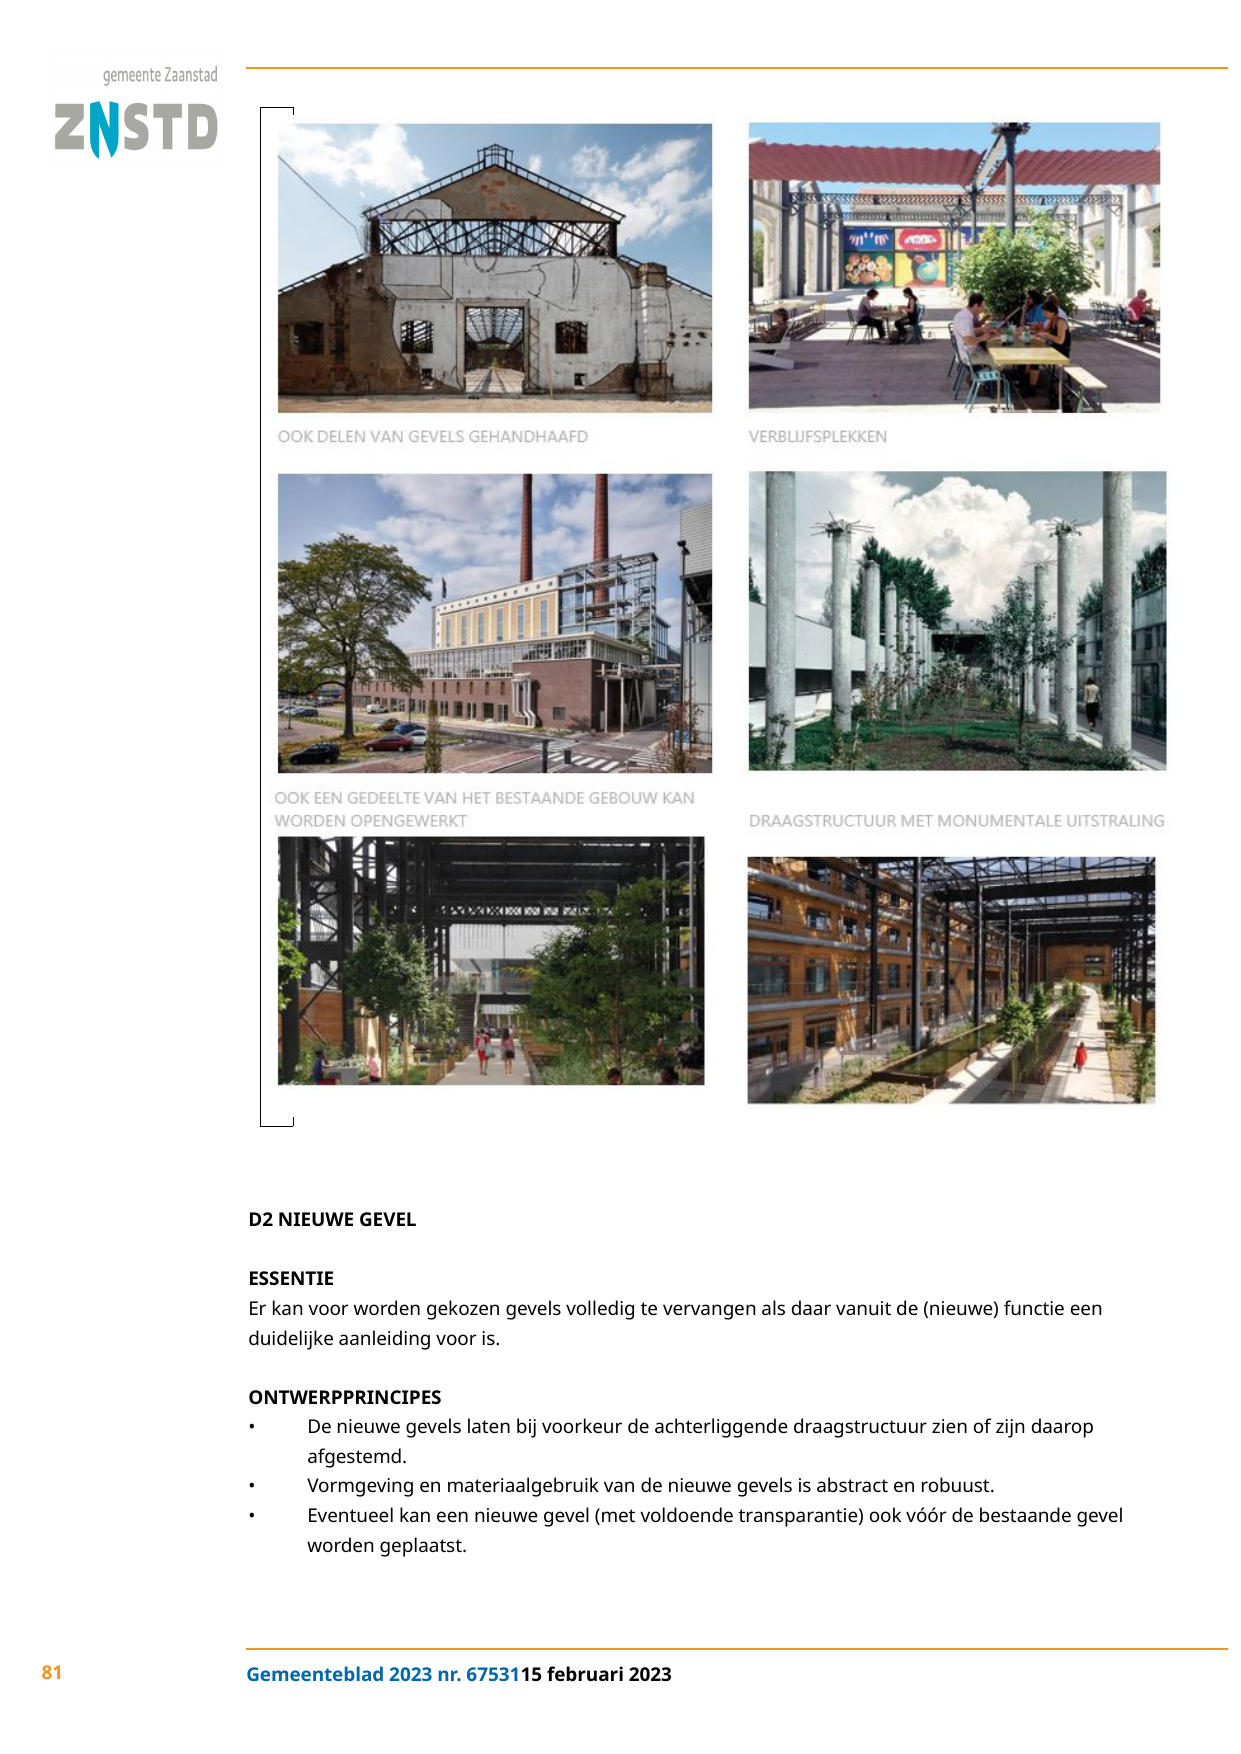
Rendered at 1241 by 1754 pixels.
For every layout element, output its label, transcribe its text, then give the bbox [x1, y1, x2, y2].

list Eventueel kan een nieuwe gevel (met voldoende transparantie) ook vóór de bestaande gevel worden geplaatst. [248, 1502, 1152, 1557]
text ONTWERPPRINCIPES [248, 1384, 1152, 1409]
picture [268, 115, 1173, 1117]
text ESSENTIE [248, 1266, 1152, 1291]
picture [41, 47, 231, 172]
text Er kan voor worden gekozen gevels volledig te vervangen als daar vanuit de (nieuwe) functie een duidelijke aanleiding voor is. [248, 1295, 1152, 1350]
text D2 NIEUWE GEVEL [248, 1206, 1152, 1232]
list De nieuwe gevels laten bij voorkeur de achterliggende draagstructuur zien of zijn daarop afgestemd. [248, 1413, 1152, 1469]
list Vormgeving en materiaalgebruik van de nieuwe gevels is abstract en robuust. [248, 1473, 1152, 1498]
